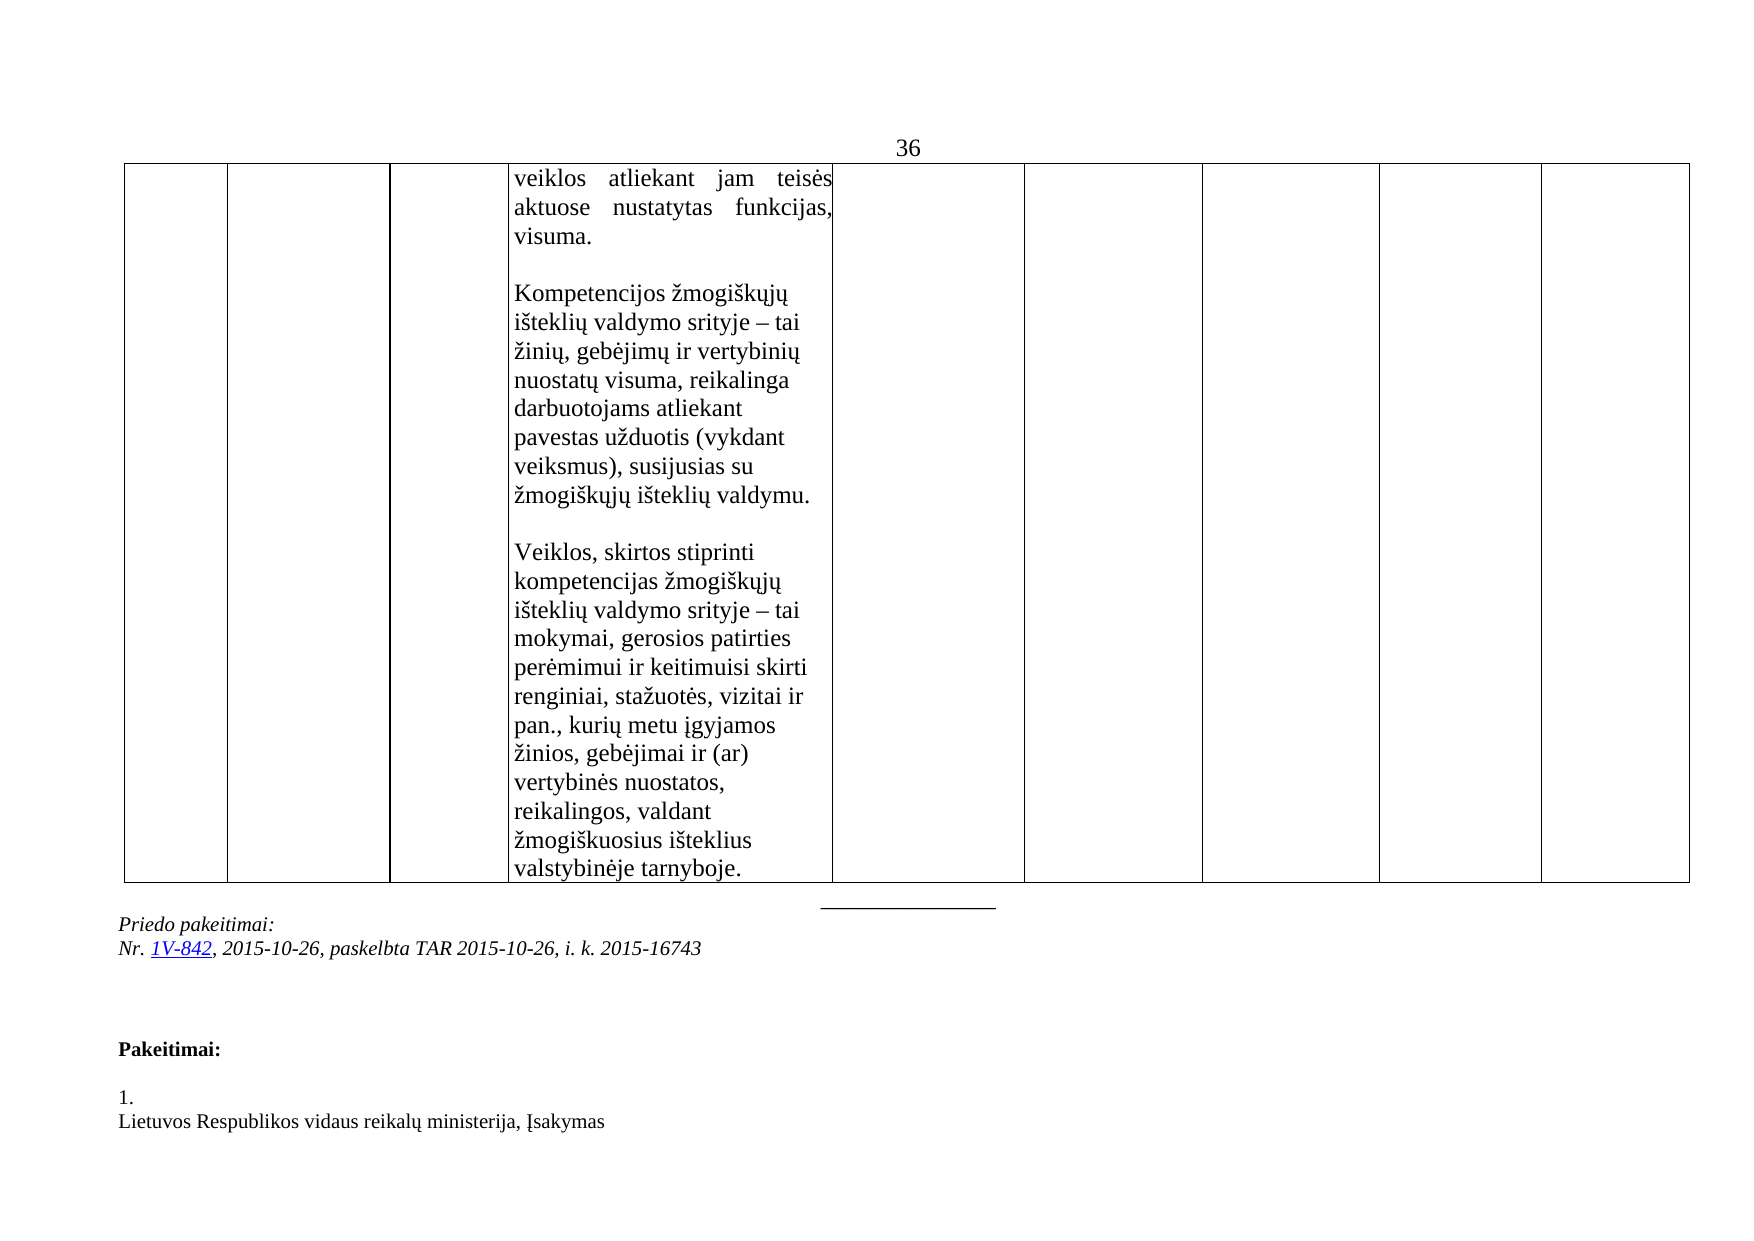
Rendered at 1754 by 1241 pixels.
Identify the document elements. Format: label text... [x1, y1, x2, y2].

text ______________ [118, 883, 1698, 912]
table_cell [833, 164, 1024, 882]
table_cell [1203, 164, 1379, 882]
text Priedo pakeitimai: [118, 912, 1698, 936]
text Lietuvos Respublikos vidaus reikalų ministerija, Įsakymas [118, 1109, 1698, 1133]
text Pakeitimai: [118, 1037, 1698, 1061]
table_cell [228, 164, 389, 882]
text 1. [118, 1085, 1698, 1109]
table_cell veiklos atliekant jam teisės aktuose nustatytas funkcijas, visuma. Kompetencijos žmogiškųjų išteklių valdymo srityje – tai žinių, gebėjimų ir vertybinių nuostatų visuma, reikalinga darbuotojams atliekant pavestas užduotis (vykdant veiksmus), susijusias su žmogiškųjų išteklių valdymu. Veiklos, skirtos stiprinti kompetencijas žmogiškųjų išteklių valdymo srityje – tai mokymai, gerosios patirties perėmimui ir keitimuisi skirti renginiai, stažuotės, vizitai ir pan., kurių metu įgyjamos žinios, gebėjimai ir (ar) vertybinės nuostatos, reikalingos, valdant žmogiškuosius išteklius valstybinėje tarnyboje. [509, 164, 832, 882]
text Nr. 1V-842, 2015-10-26, paskelbta TAR 2015-10-26, i. k. 2015-16743 [118, 936, 1698, 960]
table_cell [1542, 164, 1689, 882]
table_cell [125, 164, 227, 882]
table_cell [391, 164, 508, 882]
table_cell [1025, 164, 1202, 882]
table_cell [1380, 164, 1541, 882]
